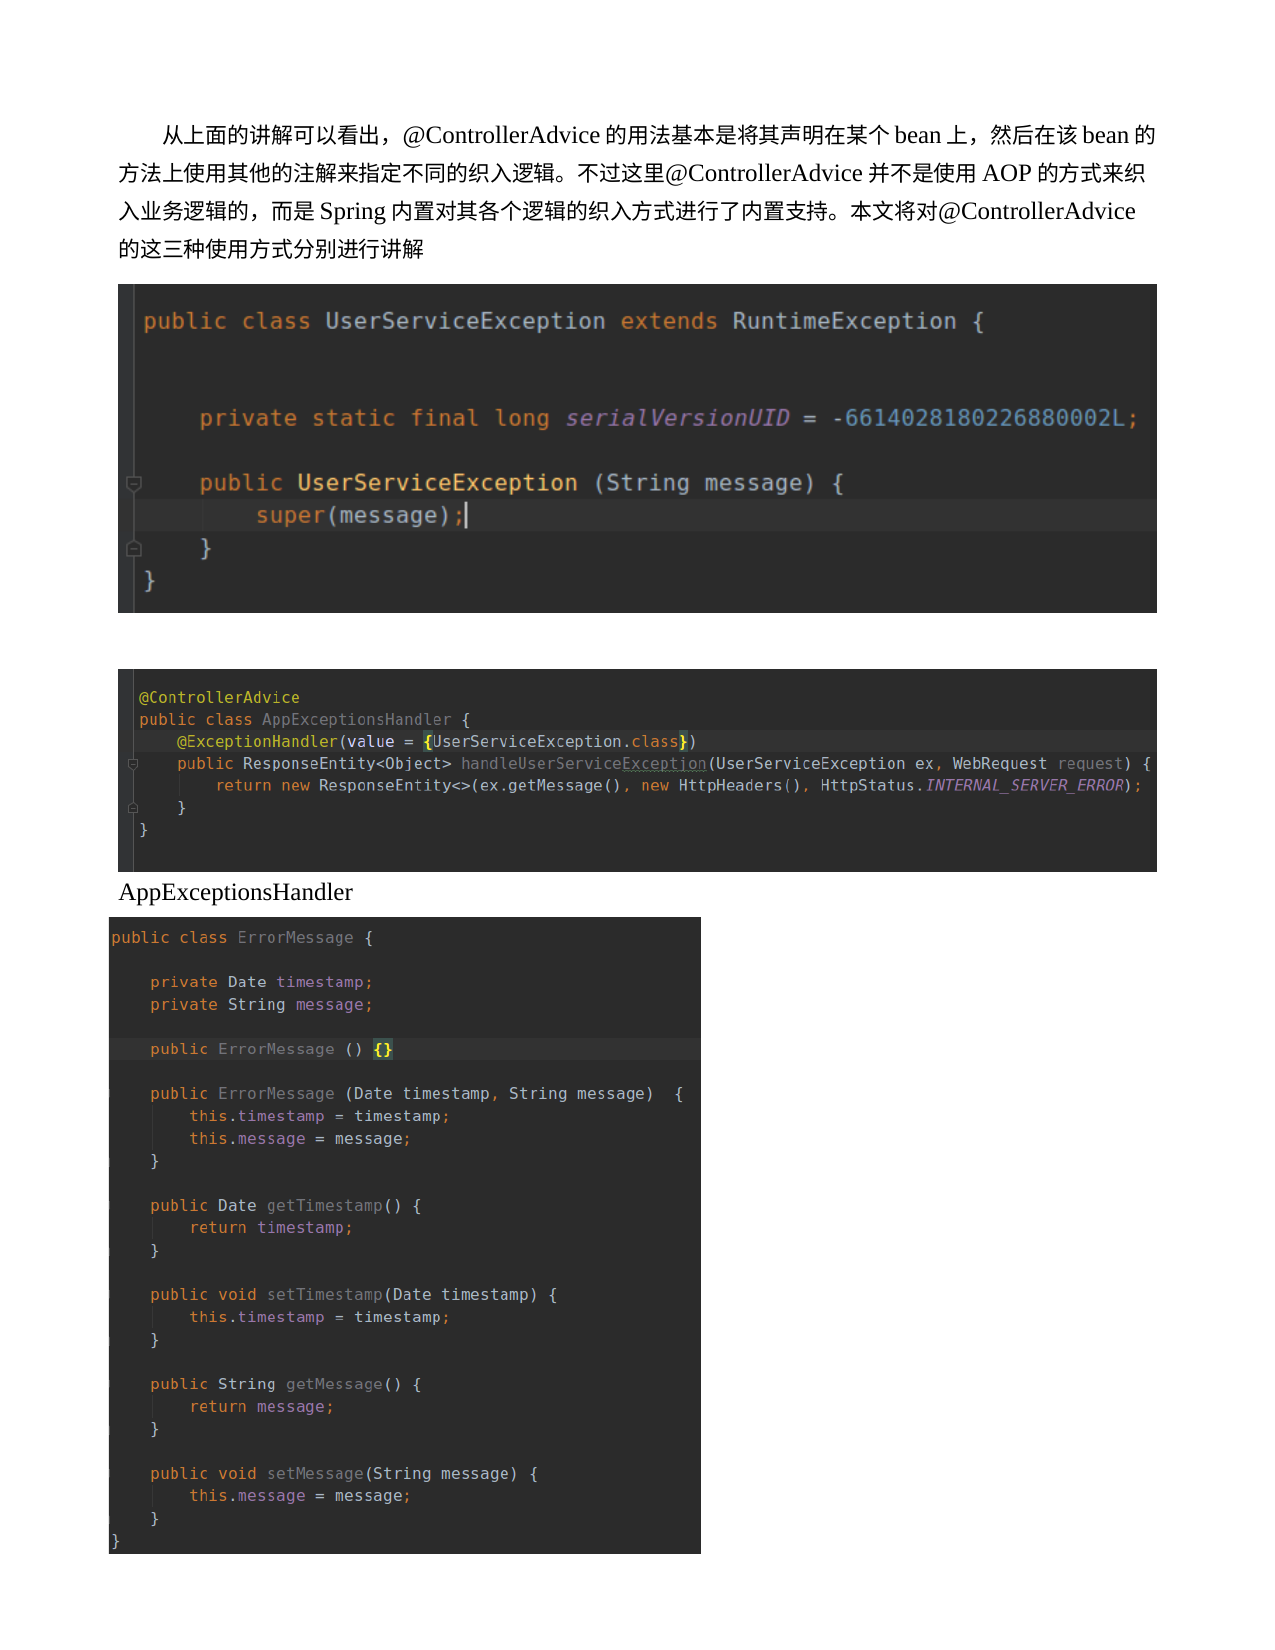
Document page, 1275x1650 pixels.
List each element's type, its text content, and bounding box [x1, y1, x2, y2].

picture [118, 284, 1157, 613]
text 从上面的讲解可以看出，@ControllerAdvice的用法基本是将其声明在某个bean上，然后在该bean的方法上使用其他的注解来指定不同的织入逻辑。不过这里@ControllerAdvice并不是使用AOP的方式来织入业务逻辑的，而是Spring内置对其各个逻辑的织入方式进行了内置支持。本文将对@ControllerAdvice的这三种使用方式分别进行讲解 [118, 118, 1157, 263]
picture [118, 669, 1157, 872]
text AppExceptionsHandler [118, 872, 1157, 906]
picture [108, 917, 701, 1554]
